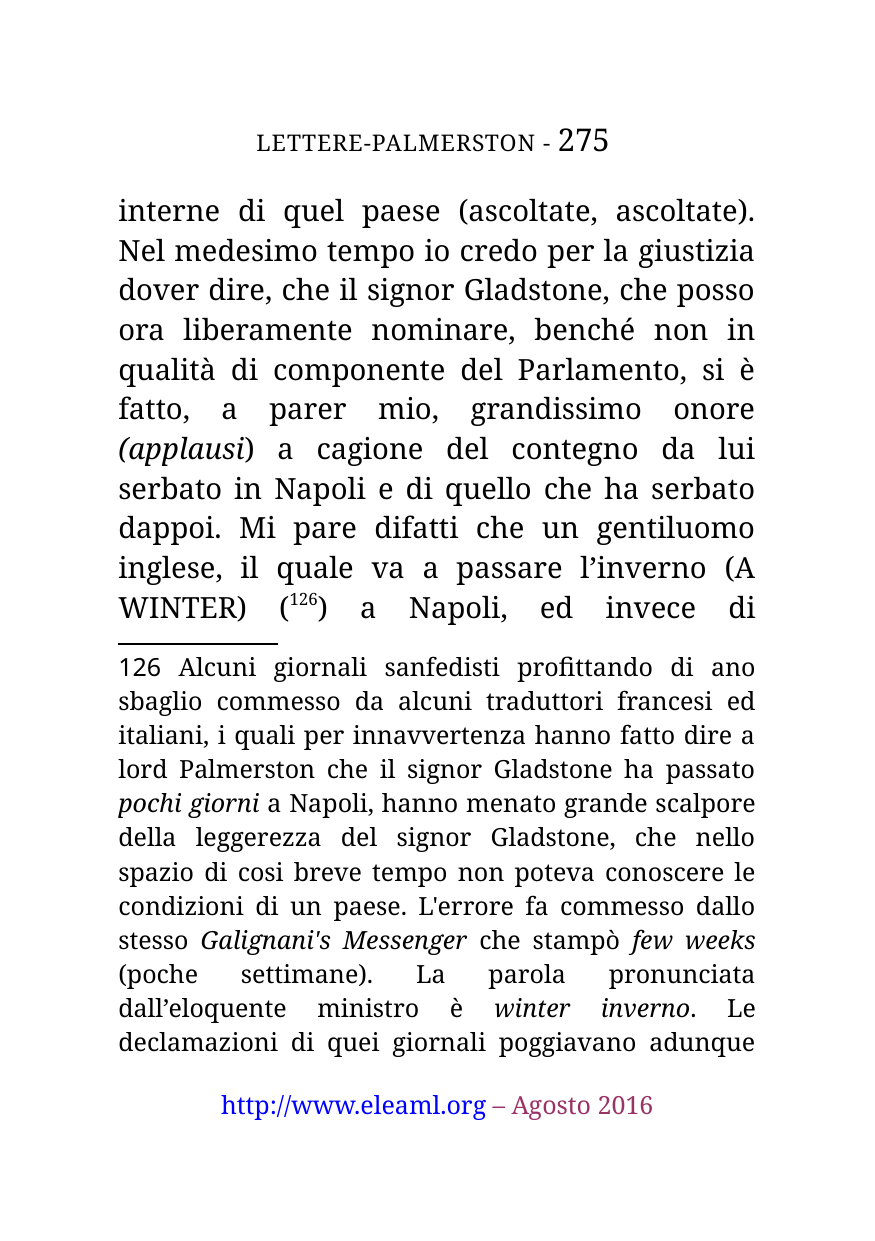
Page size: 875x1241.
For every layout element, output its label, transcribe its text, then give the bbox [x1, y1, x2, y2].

text Alcuni giornali sanfedisti profittando di ano sbaglio commesso da alcuni traduttori francesi ed italiani, i quali per innavvertenza hanno fatto dire a lord Palmerston che il signor Gladstone ha passato pochi giorni a Napoli, hanno menato grande scalpore della leggerezza del signor Gladstone, che nello spazio di cosi breve tempo non poteva conoscere le condizioni di un paese. L'errore fa commesso dallo stesso Galignani's Messenger che stampò few weeks (poche settimane). La parola pronunciata dall’eloquente ministro è winter inverno. Le declamazioni di quei giornali poggiavano adunque [118, 650, 756, 1058]
text interne di quel paese (ascoltate, ascoltate). Nel medesimo tempo io credo per la giustizia dover dire, che il signor Gladstone, che posso ora liberamente nominare, benché non in qualità di componente del Parlamento, si è fatto, a parer mio, grandissimo onore (applausi) a cagione del contegno da lui serbato in Napoli e di quello che ha serbato dappoi. Mi pare difatti che un gentiluomo inglese, il quale va a passare l’inverno (A WINTER) () a Napoli, ed invece di [118, 190, 756, 627]
